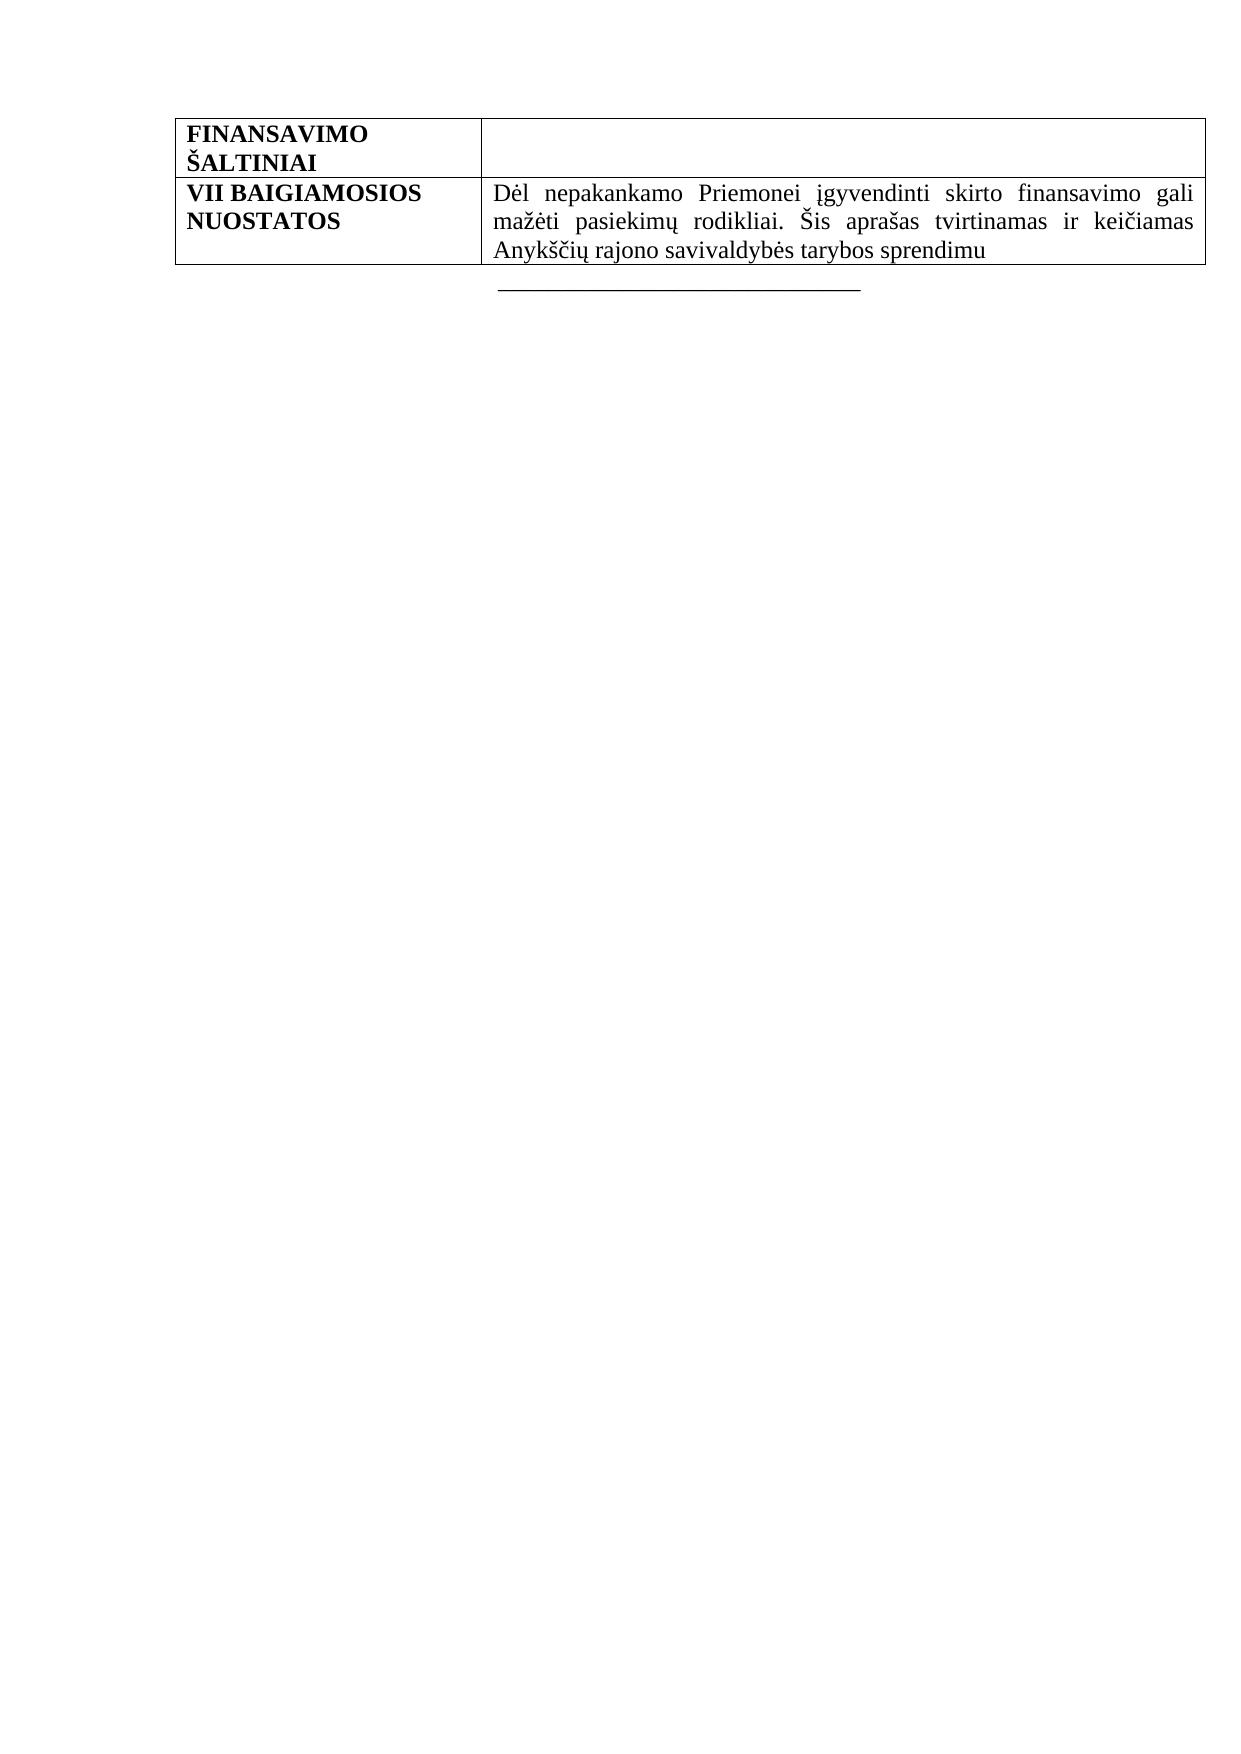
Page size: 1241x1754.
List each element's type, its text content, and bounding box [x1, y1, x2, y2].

text _____________________________ [177, 265, 1181, 294]
table_cell VII BAIGIAMOSIOS NUOSTATOS [176, 178, 481, 264]
table_cell Dėl nepakankamo Priemonei įgyvendinti skirto finansavimo gali mažėti pasiekimų rodikliai. Šis aprašas tvirtinamas ir keičiamas Anykščių rajono savivaldybės tarybos sprendimu [482, 178, 1205, 264]
table_cell [482, 119, 1205, 177]
table_cell FINANSAVIMO ŠALTINIAI [176, 119, 481, 177]
